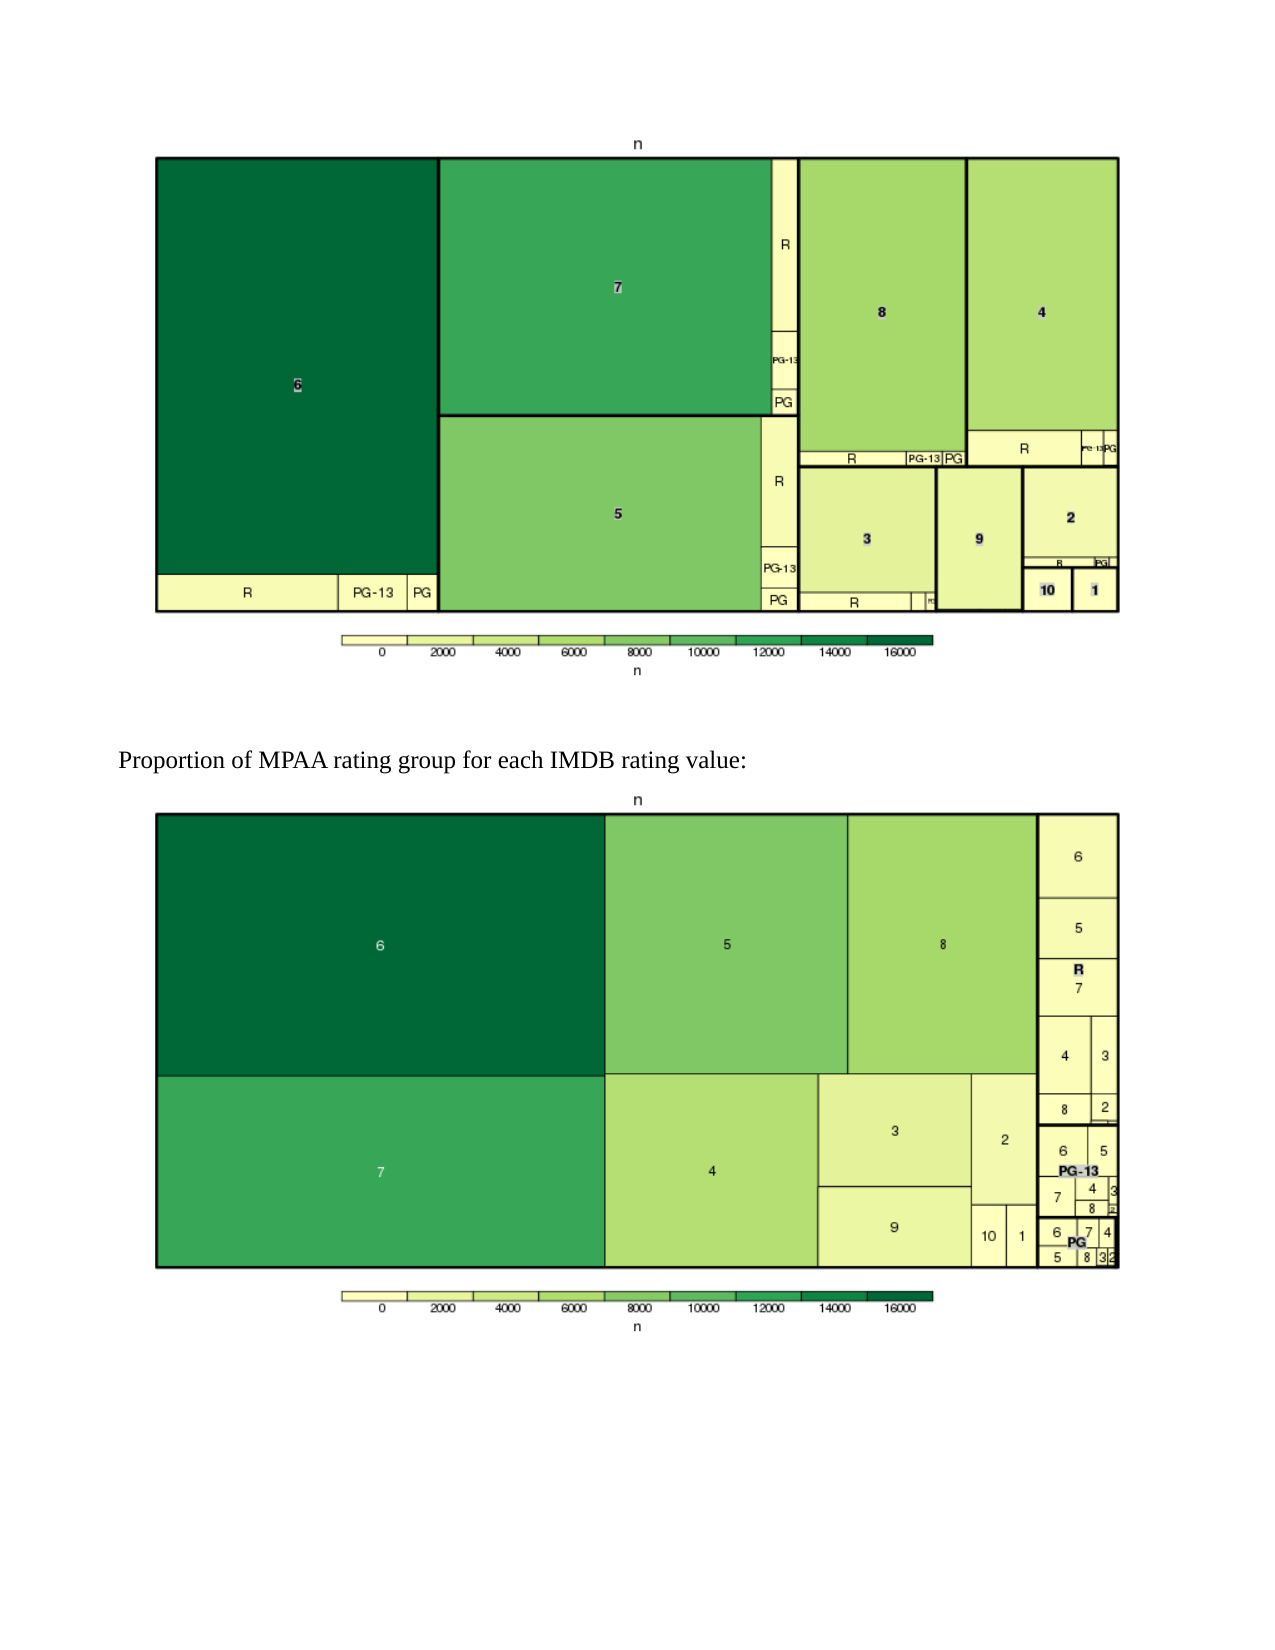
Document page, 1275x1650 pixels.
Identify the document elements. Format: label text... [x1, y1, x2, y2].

picture [139, 774, 1136, 1345]
picture [139, 118, 1136, 689]
text Proportion of MPAA rating group for each IMDB rating value: [118, 746, 1157, 774]
